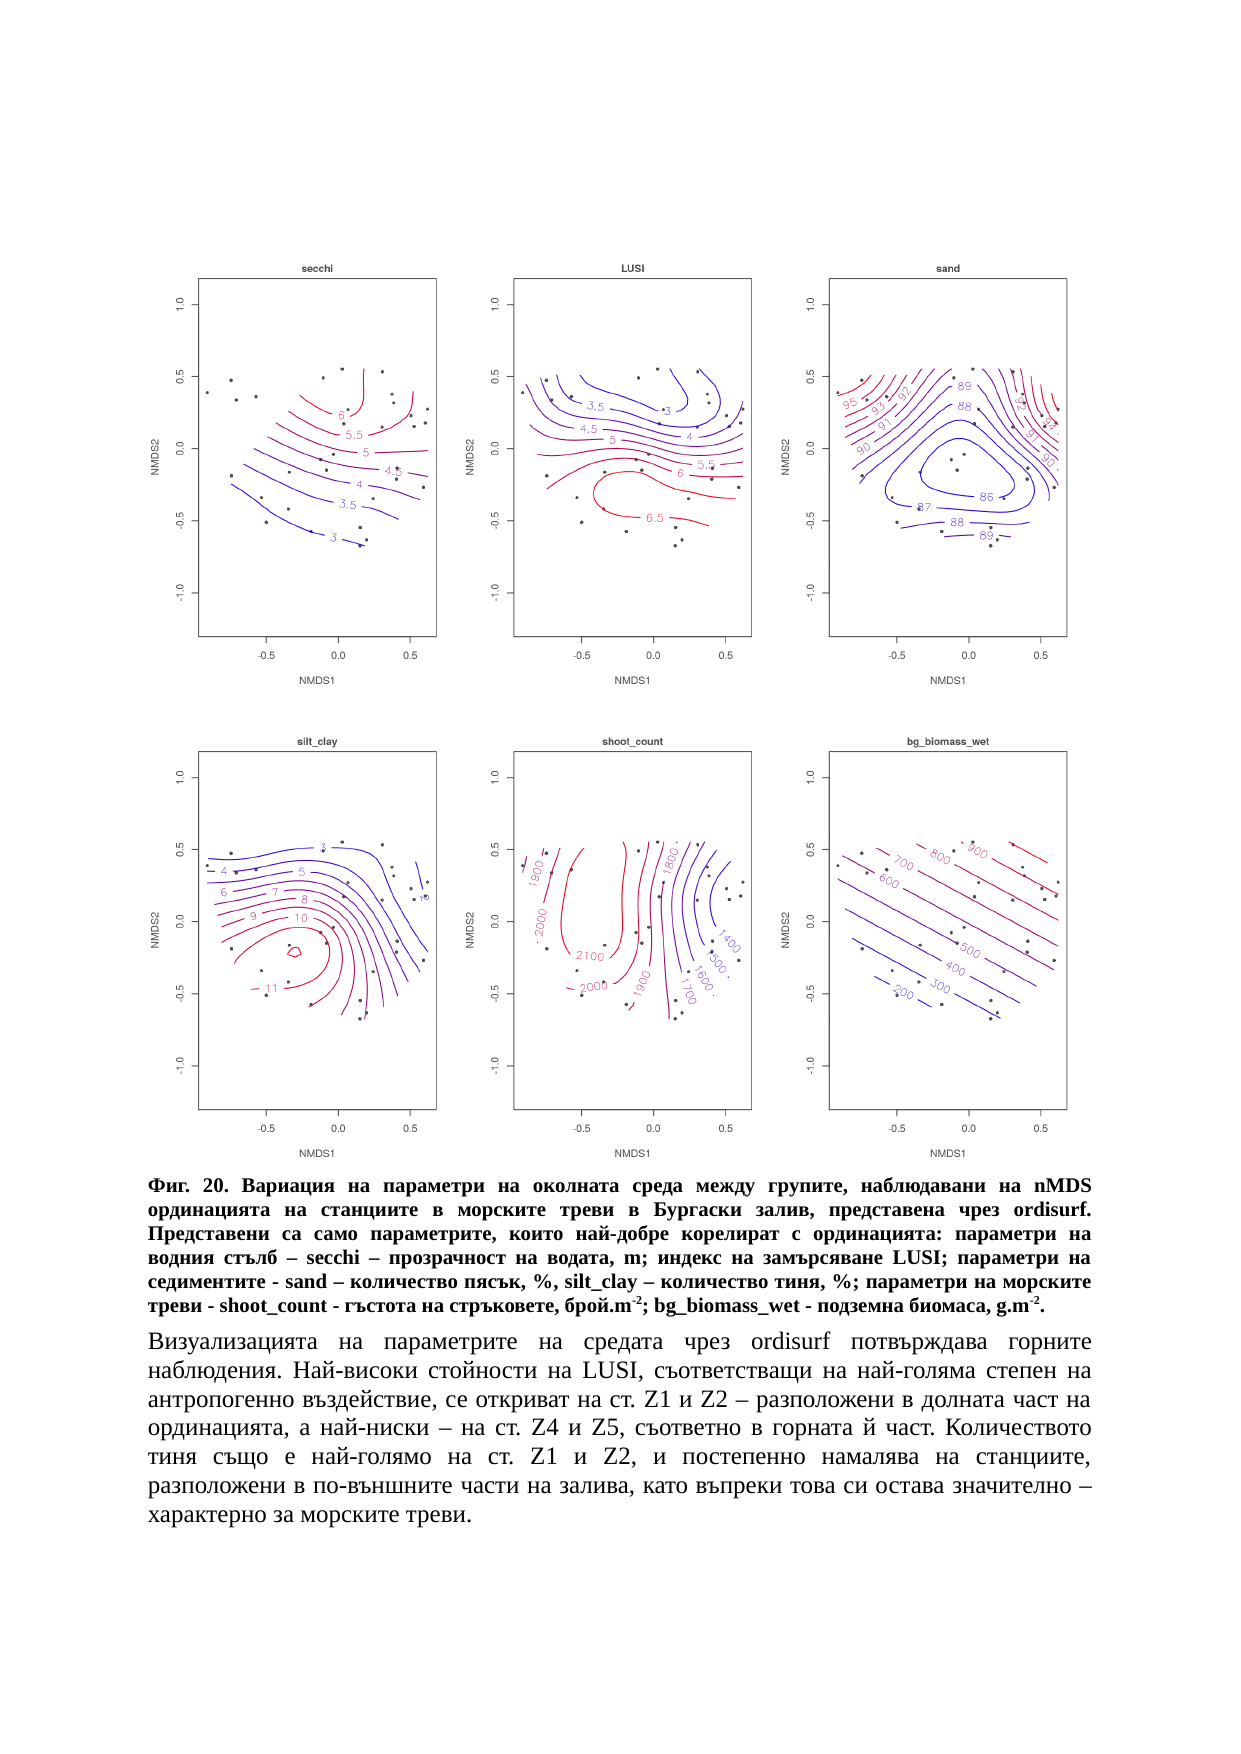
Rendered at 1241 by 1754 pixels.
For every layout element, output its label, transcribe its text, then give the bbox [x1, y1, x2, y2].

text Визуализацията на параметрите на средата чрез ordisurf потвърждава горните наблюдения. Най-високи стойности на LUSI, съответстващи на най-голяма степен на антропогенно въздействие, се откриват на ст. Z1 и Z2 – разположени в долната част на ординацията, а най-ниски – на ст. Z4 и Z5, съответно в горната й част. Количеството тиня също е най-голямо на ст. Z1 и Z2, и постепенно намалява на станциите, разположени в по-външните части на залива, като въпреки това си остава значително – характерно за морските треви. [148, 1317, 1093, 1527]
text [148, 207, 1093, 227]
text Фиг. 20. Вариация на параметри на околната среда между групите, наблюдавани на nMDS ординацията на станциите в морските треви в Бургаски залив, представена чрез ordisurf. Представени са само параметрите, които най-добре корелират с ординацията: параметри на водния стълб – secchi – прозрачност на водата, m; индекс на замърсяване LUSI; параметри на седиментите - sand – количество пясък, %, silt_clay – количество тиня, %; параметри на морските треви - shoot_count - гъстота на стръковете, брой.m-2; bg_biomass_wet - подземна биомаса, g.m-2. [148, 1173, 1093, 1317]
picture [147, 227, 1093, 1173]
